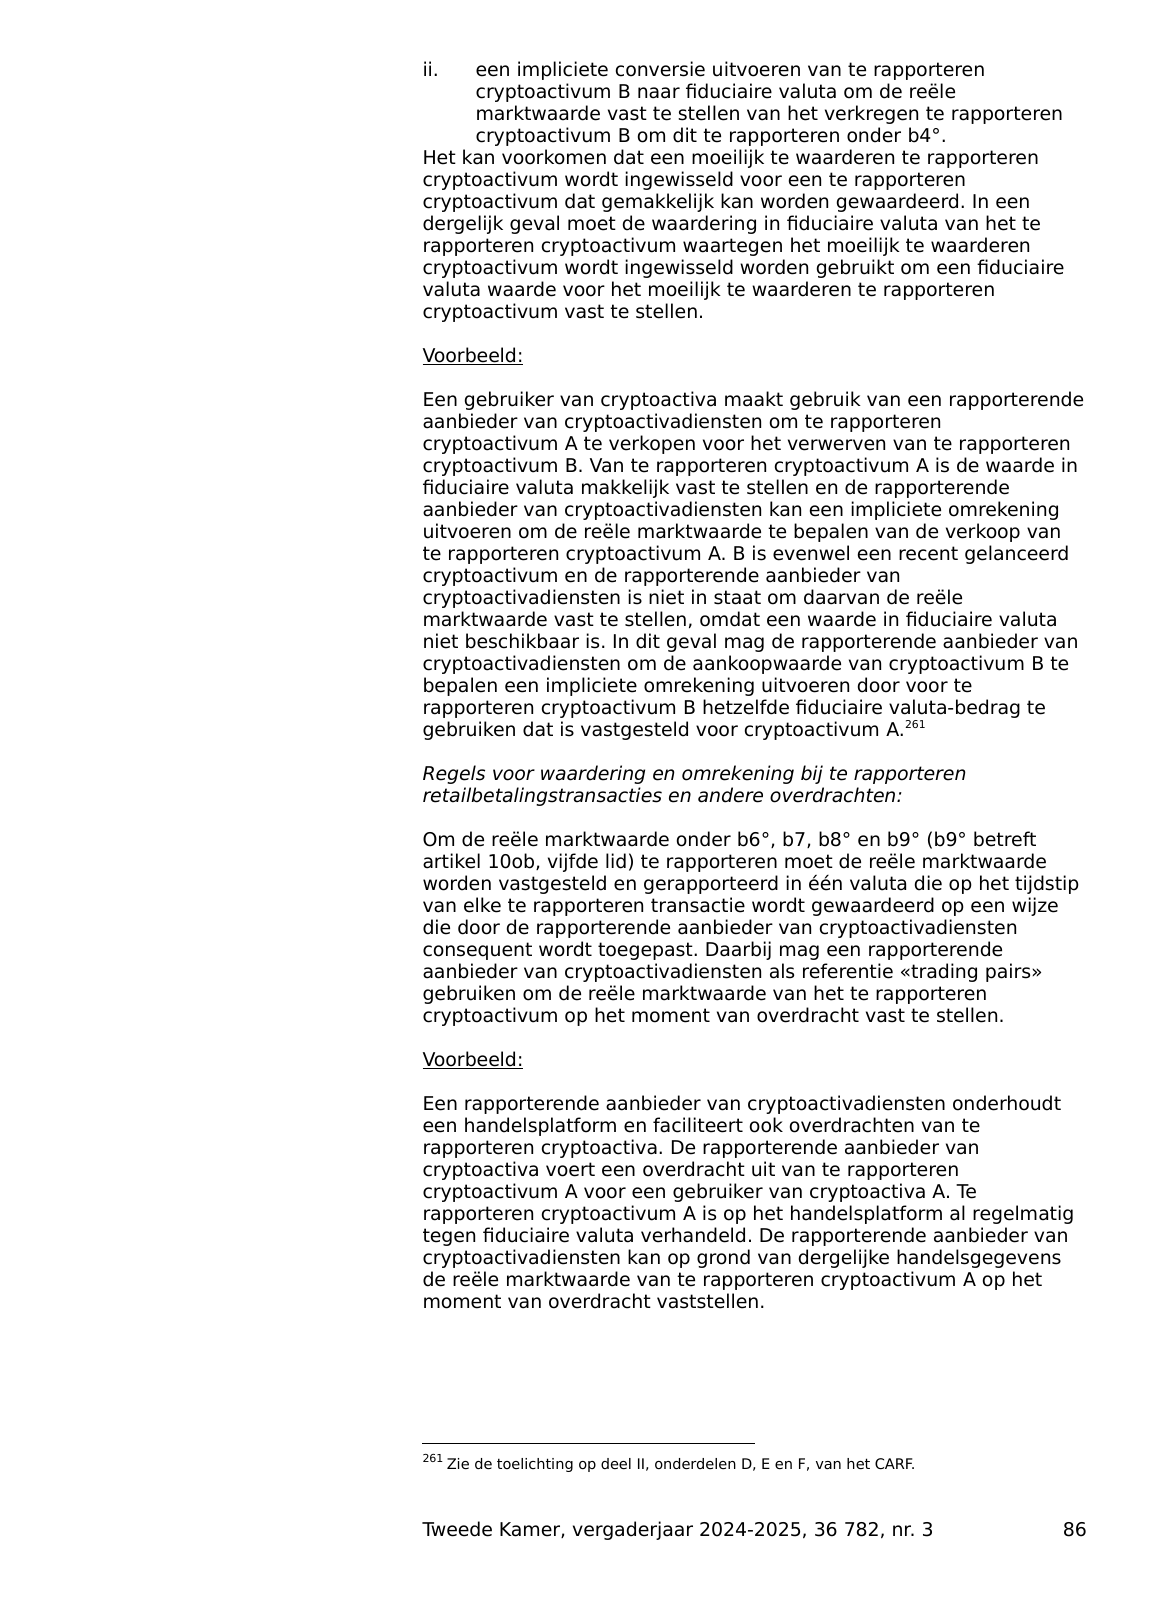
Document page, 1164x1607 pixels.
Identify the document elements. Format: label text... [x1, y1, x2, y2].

subtitle Voorbeeld: [422, 345, 1087, 367]
subtitle Regels voor waardering en omrekening bij te rapporteren retailbetalingstransacties en andere overdrachten: [422, 763, 1087, 807]
text ii. een impliciete conversie uitvoeren van te rapporteren cryptoactivum B naar fiduciaire valuta om de reële marktwaarde vast te stellen van het verkregen te rapporteren cryptoactivum B om dit te rapporteren onder b4°. [422, 59, 1087, 147]
text Zie de toelichting op deel II, onderdelen D, E en F, van het CARF. [422, 1452, 1087, 1474]
text Een gebruiker van cryptoactiva maakt gebruik van een rapporterende aanbieder van cryptoactivadiensten om te rapporteren cryptoactivum A te verkopen voor het verwerven van te rapporteren cryptoactivum B. Van te rapporteren cryptoactivum A is de waarde in fiduciaire valuta makkelijk vast te stellen en de rapporterende aanbieder van cryptoactivadiensten kan een impliciete omrekening uitvoeren om de reële marktwaarde te bepalen van de verkoop van te rapporteren cryptoactivum A. B is evenwel een recent gelanceerd cryptoactivum en de rapporterende aanbieder van cryptoactivadiensten is niet in staat om daarvan de reële marktwaarde vast te stellen, omdat een waarde in fiduciaire valuta niet beschikbaar is. In dit geval mag de rapporterende aanbieder van cryptoactivadiensten om de aankoopwaarde van cryptoactivum B te bepalen een impliciete omrekening uitvoeren door voor te rapporteren cryptoactivum B hetzelfde fiduciaire valuta-bedrag te gebruiken dat is vastgesteld voor cryptoactivum A. [422, 389, 1087, 741]
text Een rapporterende aanbieder van cryptoactivadiensten onderhoudt een handelsplatform en faciliteert ook overdrachten van te rapporteren cryptoactiva. De rapporterende aanbieder van cryptoactiva voert een overdracht uit van te rapporteren cryptoactivum A voor een gebruiker van cryptoactiva A. Te rapporteren cryptoactivum A is op het handelsplatform al regelmatig tegen fiduciaire valuta verhandeld. De rapporterende aanbieder van cryptoactivadiensten kan op grond van dergelijke handelsgegevens de reële marktwaarde van te rapporteren cryptoactivum A op het moment van overdracht vaststellen. [422, 1093, 1087, 1313]
text Het kan voorkomen dat een moeilijk te waarderen te rapporteren cryptoactivum wordt ingewisseld voor een te rapporteren cryptoactivum dat gemakkelijk kan worden gewaardeerd. In een dergelijk geval moet de waardering in fiduciaire valuta van het te rapporteren cryptoactivum waartegen het moeilijk te waarderen cryptoactivum wordt ingewisseld worden gebruikt om een fiduciaire valuta waarde voor het moeilijk te waarderen te rapporteren cryptoactivum vast te stellen. [422, 147, 1087, 323]
subtitle Voorbeeld: [422, 1049, 1087, 1071]
text Om de reële marktwaarde onder b6°, b7, b8° en b9° (b9° betreft artikel 10ob, vijfde lid) te rapporteren moet de reële marktwaarde worden vastgesteld en gerapporteerd in één valuta die op het tijdstip van elke te rapporteren transactie wordt gewaardeerd op een wijze die door de rapporterende aanbieder van cryptoactivadiensten consequent wordt toegepast. Daarbij mag een rapporterende aanbieder van cryptoactivadiensten als referentie «trading pairs» gebruiken om de reële marktwaarde van het te rapporteren cryptoactivum op het moment van overdracht vast te stellen. [422, 829, 1087, 1027]
